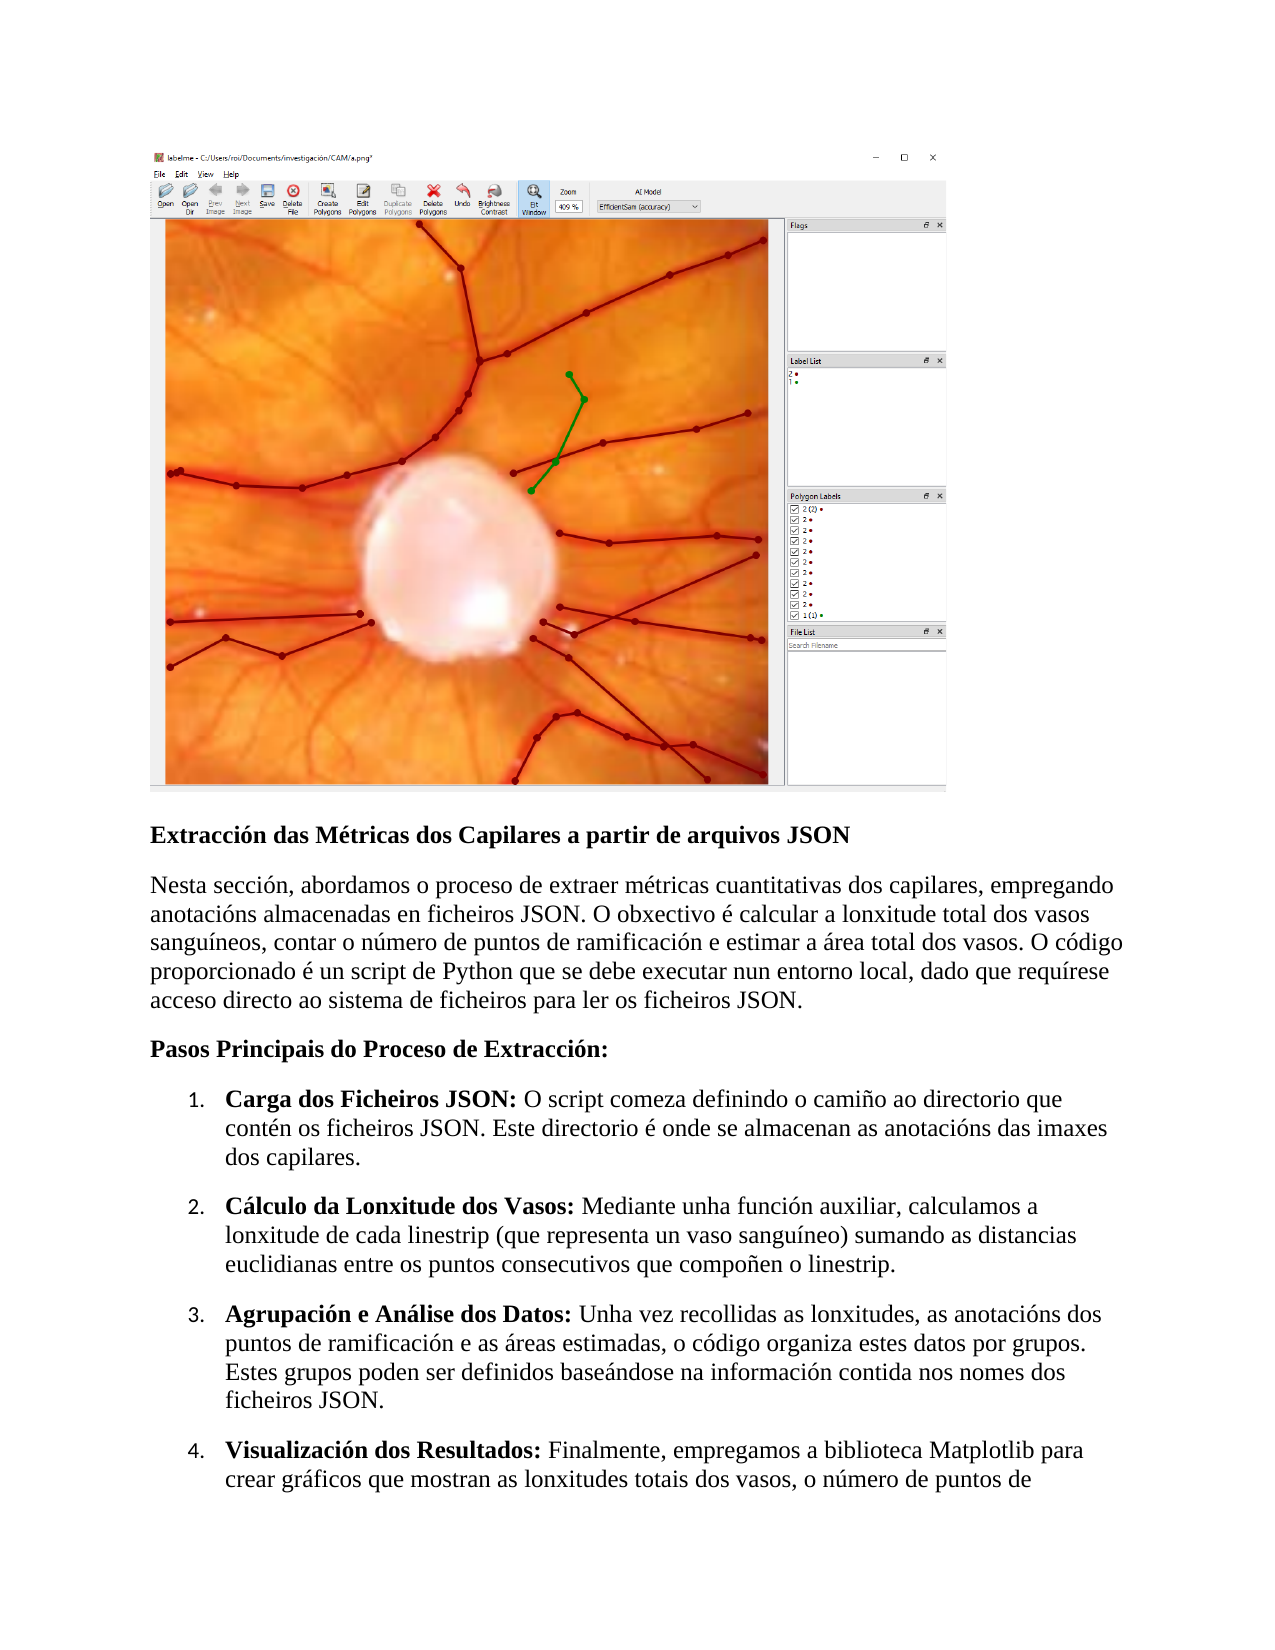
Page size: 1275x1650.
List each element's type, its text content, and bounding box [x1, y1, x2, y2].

list Visualización dos Resultados: Finalmente, empregamos a biblioteca Matplotlib para crear gráficos que mostran as lonxitudes totais dos vasos, o número de puntos de [187, 1435, 1125, 1493]
list Agrupación e Análise dos Datos: Unha vez recollidas as lonxitudes, as anotacións dos puntos de ramificación e as áreas estimadas, o código organiza estes datos por grupos. Estes grupos poden ser definidos baseándose na información contida nos nomes dos ficheiros JSON. [187, 1299, 1125, 1414]
text Nesta sección, abordamos o proceso de extraer métricas cuantitativas dos capilares, empregando anotacións almacenadas en ficheiros JSON. O obxectivo é calcular a lonxitude total dos vasos sanguíneos, contar o número de puntos de ramificación e estimar a área total dos vasos. O código proporcionado é un script de Python que se debe executar nun entorno local, dado que requírese acceso directo ao sistema de ficheiros para ler os ficheiros JSON. [150, 870, 1125, 1014]
subtitle Extracción das Métricas dos Capilares a partir de arquivos JSON [150, 820, 1125, 849]
list Cálculo da Lonxitude dos Vasos: Mediante unha función auxiliar, calculamos a lonxitude de cada linestrip (que representa un vaso sanguíneo) sumando as distancias euclidianas entre os puntos consecutivos que compoñen o linestrip. [187, 1191, 1125, 1278]
text Pasos Principais do Proceso de Extracción: [150, 1034, 1125, 1063]
list Carga dos Ficheiros JSON: O script comeza definindo o camiño ao directorio que contén os ficheiros JSON. Este directorio é onde se almacenan as anotacións das imaxes dos capilares. [187, 1084, 1125, 1171]
